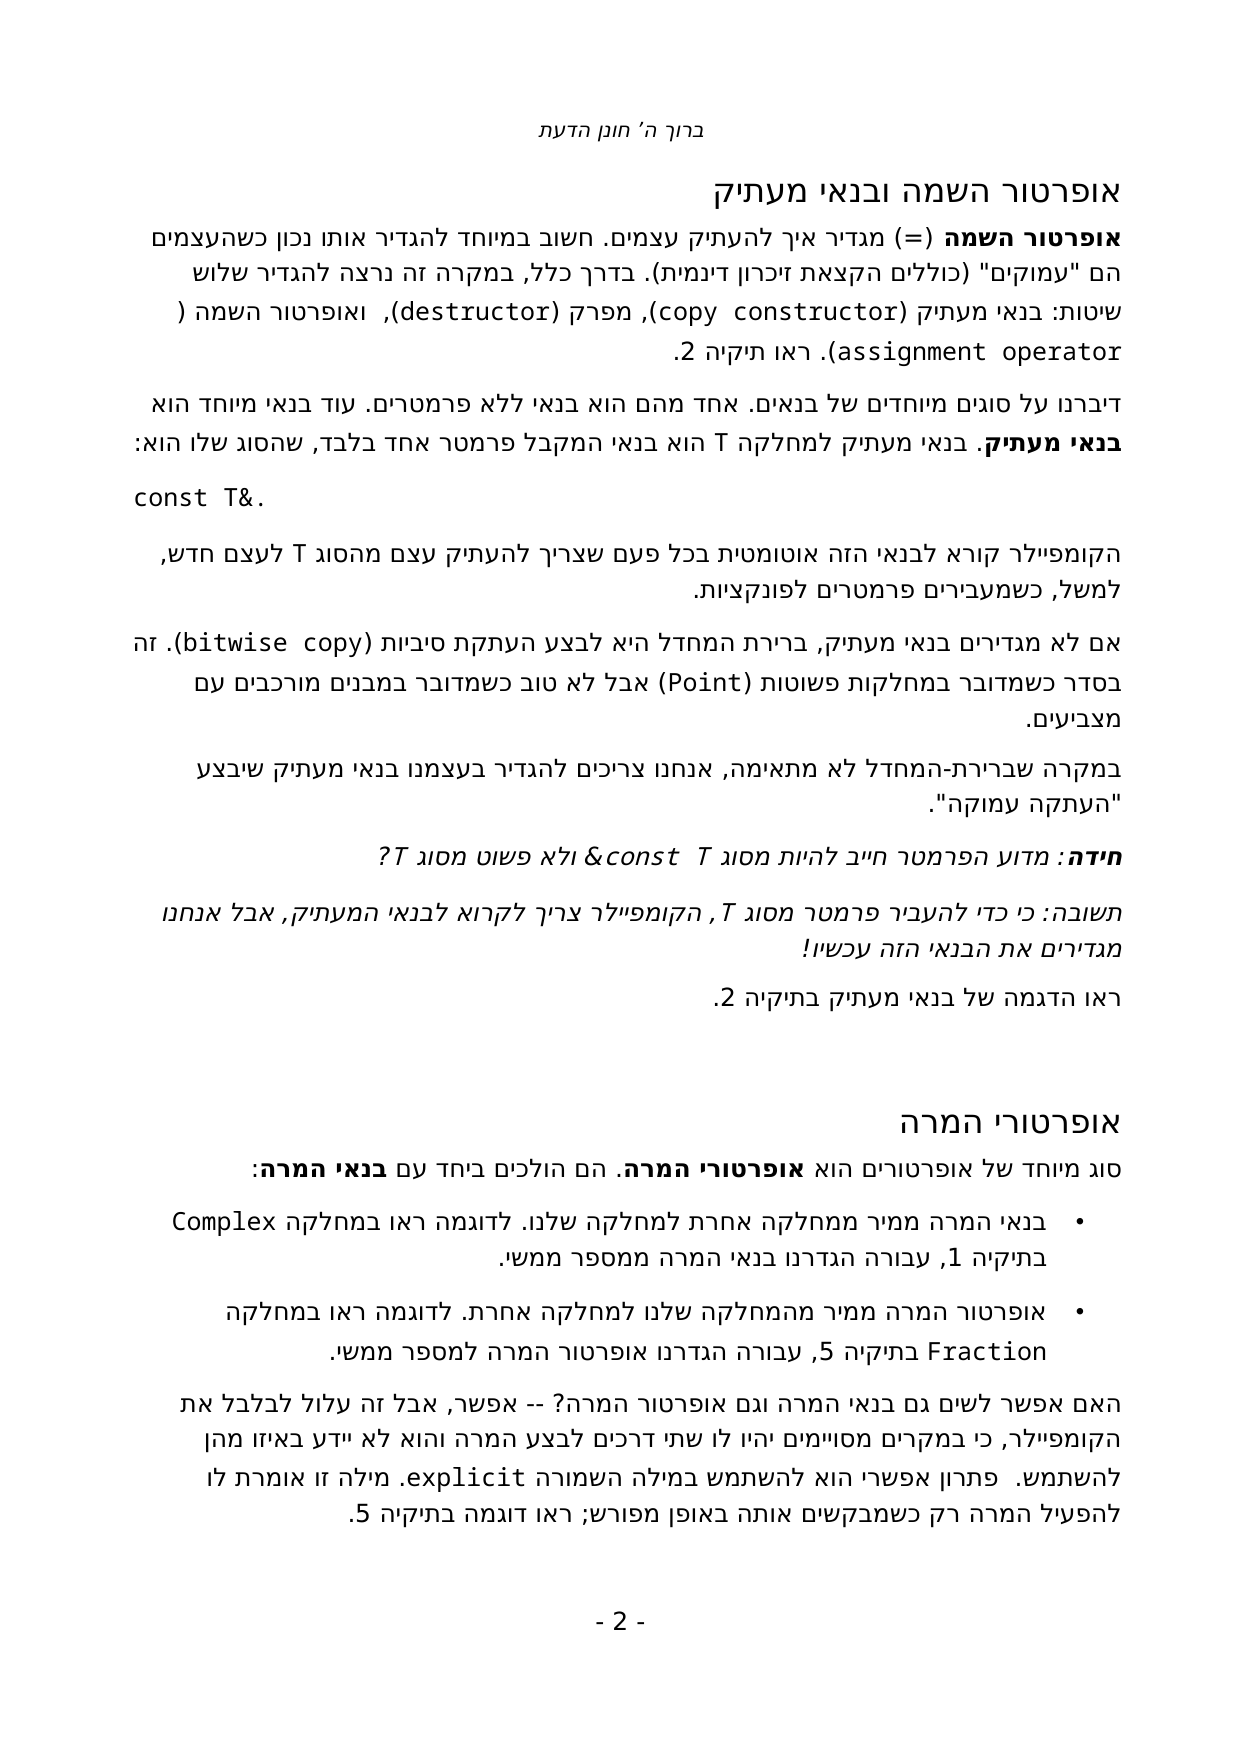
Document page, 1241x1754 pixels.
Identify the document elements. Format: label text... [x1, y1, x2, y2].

text תשובה: כי כדי להעביר פרמטר מסוג T, הקומפיילר צריך לקרוא לבנאי המעתיק, אבל אנחנו מגדירים את הבנאי הזה עכשיו! [118, 894, 1122, 963]
text סוג מיוחד של אופרטורים הוא אופרטורי המרה. הם הולכים ביחד עם בנאי המרה: [118, 1154, 1122, 1183]
text האם אפשר לשים גם בנאי המרה וגם אופרטור המרה? -- אפשר, אבל זה עלול לבלבל את הקומפיילר, כי במקרים מסויימים יהיו לו שתי דרכים לבצע המרה והוא לא יידע באיזו מהן להשתמש. פתרון אפשרי הוא להשתמש במילה השמורה explicit. מילה זו אומרת לו להפעיל המרה רק כשמבקשים אותה באופן מפורש; ראו דוגמה בתיקיה 5. [118, 1389, 1122, 1528]
text אם לא מגדירים בנאי מעתיק, ברירת המחדל היא לבצע העתקת סיביות (bitwise copy). זה בסדר כשמדובר במחלקות פשוטות (Point) אבל לא טוב כשמדובר במבנים מורכבים עם מצביעים. [118, 625, 1122, 734]
subtitle אופרטור השמה ובנאי מעתיק [118, 172, 1122, 211]
list אופרטור המרה ממיר מהמחלקה שלנו למחלקה אחרת. לדוגמה ראו במחלקה Fraction בתיקיה 5, עבורה הגדרנו אופרטור המרה למספר ממשי. [118, 1293, 1084, 1368]
text הקומפיילר קורא לבנאי הזה אוטומטית בכל פעם שצריך להעתיק עצם מהסוג T לעצם חדש, למשל, כשמעבירים פרמטרים לפונקציות. [118, 535, 1122, 604]
text במקרה שברירת-המחדל לא מתאימה, אנחנו צריכים להגדיר בעצמנו בנאי מעתיק שיבצע "העתקה עמוקה". [118, 754, 1122, 818]
text דיברנו על סוגים מיוחדים של בנאים. אחד מהם הוא בנאי ללא פרמטרים. עוד בנאי מיוחד הוא בנאי מעתיק. בנאי מעתיק למחלקה T הוא בנאי המקבל פרמטר אחד בלבד, שהסוג שלו הוא: [118, 389, 1122, 458]
text const T&. [118, 480, 1122, 514]
text אופרטור השמה (=) מגדיר איך להעתיק עצמים. חשוב במיוחד להגדיר אותו נכון כשהעצמים הם "עמוקים" (כוללים הקצאת זיכרון דינמית). בדרך כלל, במקרה זה נרצה להגדיר שלוש שיטות: בנאי מעתיק (copy constructor), מפרק (destructor), ואופרטור השמה (assignment operator). ראו תיקיה 2. [118, 223, 1122, 368]
text חידה: מדוע הפרמטר חייב להיות מסוג const T& ולא פשוט מסוג T? [118, 839, 1122, 873]
text ראו הדגמה של בנאי מעתיק בתיקיה 2. [118, 984, 1122, 1013]
subtitle אופרטורי המרה [118, 1103, 1122, 1142]
list בנאי המרה ממיר ממחלקה אחרת למחלקה שלנו. לדוגמה ראו במחלקה Complex בתיקיה 1, עבורה הגדרנו בנאי המרה ממספר ממשי. [118, 1204, 1084, 1273]
